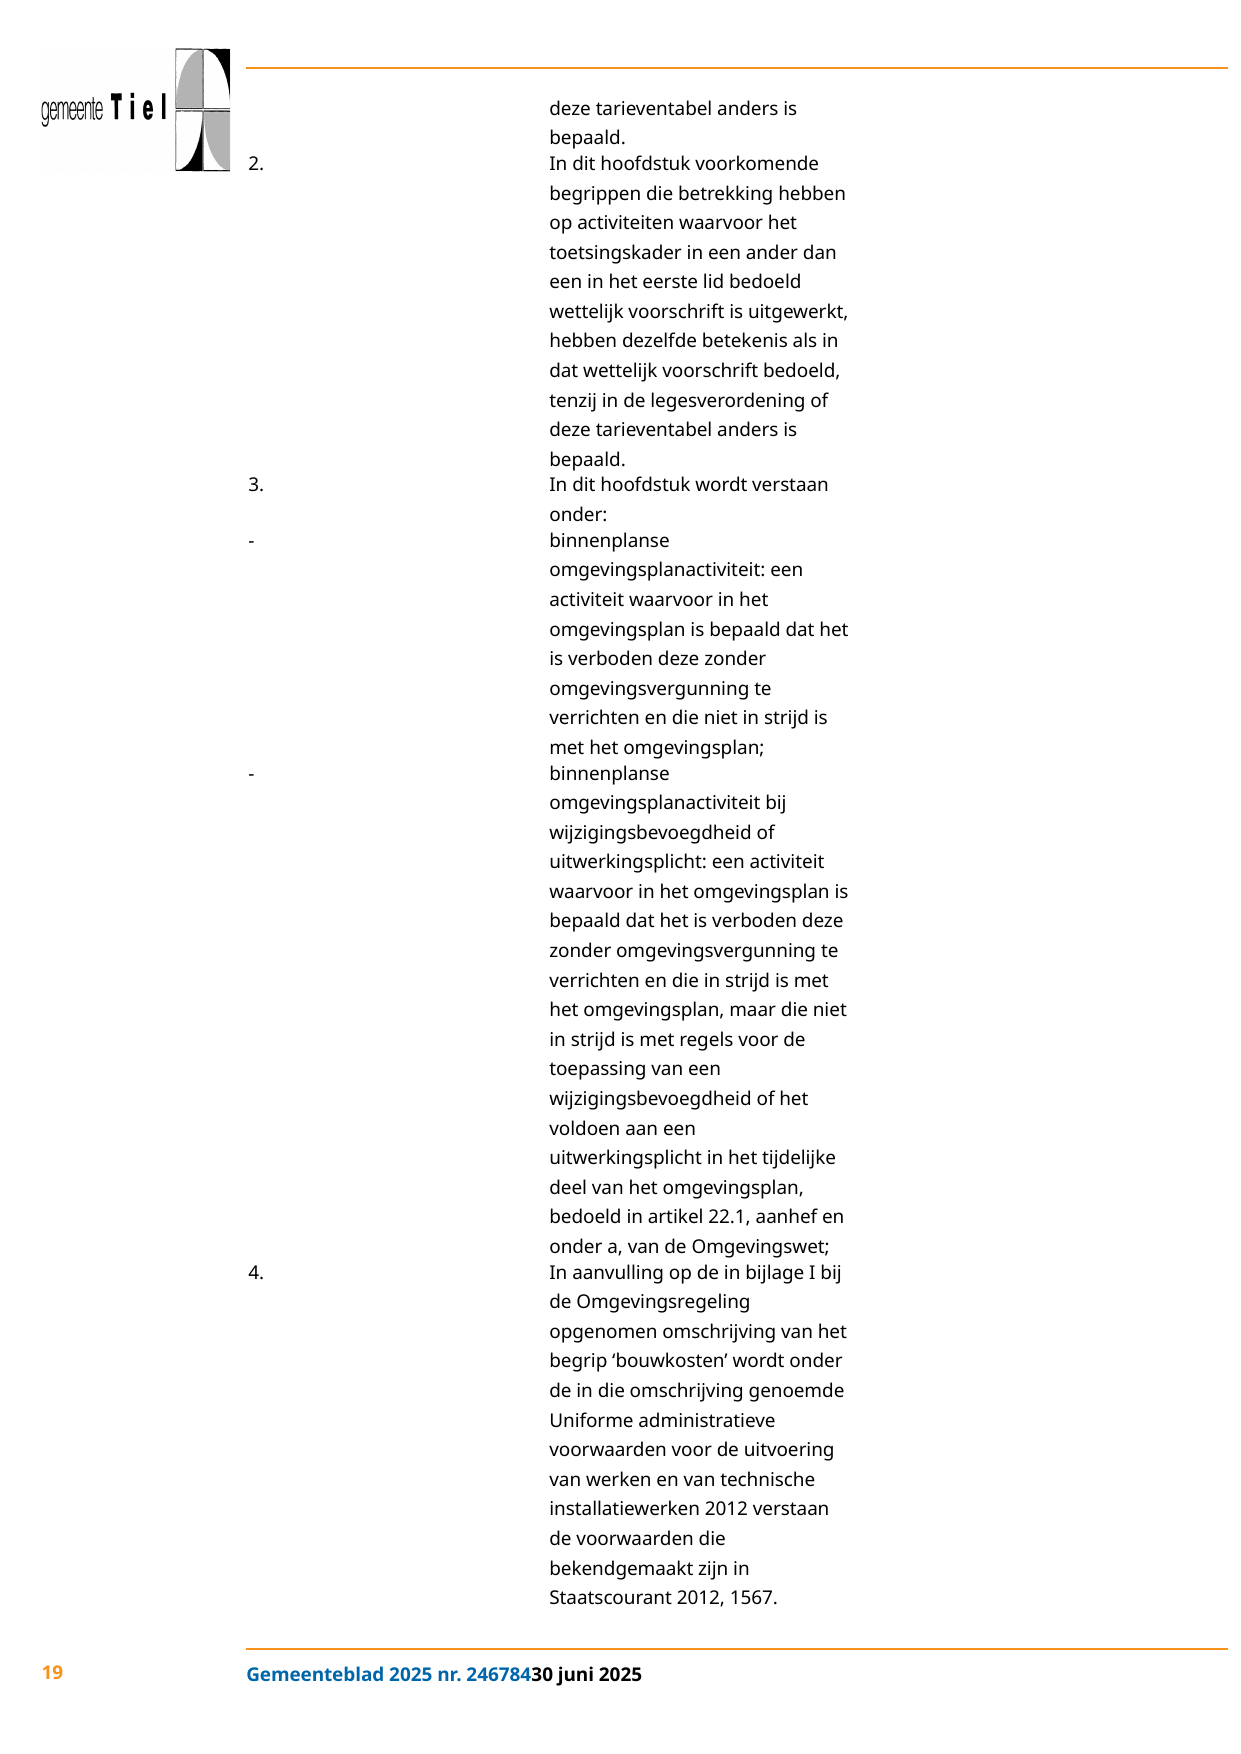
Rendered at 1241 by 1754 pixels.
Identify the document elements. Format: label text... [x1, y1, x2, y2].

table_cell - [248, 760, 549, 1259]
table_cell [850, 527, 1152, 760]
table_cell 2. [248, 150, 549, 472]
table_cell In dit hoofdstuk voorkomende begrippen die betrekking hebben op activiteiten waarvoor het toetsingskader in een ander dan een in het eerste lid bedoeld wettelijk voorschrift is uitgewerkt, hebben dezelfde betekenis als in dat wettelijk voorschrift bedoeld, tenzij in de legesverordening of deze tarieventabel anders is bepaald. [549, 150, 850, 472]
table_cell [850, 1259, 1152, 1610]
table_cell In aanvulling op de in bijlage I bij de Omgevingsregeling opgenomen omschrijving van het begrip ‘bouwkosten’ wordt onder de in die omschrijving genoemde Uniforme administratieve voorwaarden voor de uitvoering van werken en van technische installatiewerken 2012 verstaan de voorwaarden die bekendgemaakt zijn in Staatscourant 2012, 1567. [549, 1259, 850, 1610]
table_cell binnenplanse omgevingsplanactiviteit: een activiteit waarvoor in het omgevingsplan is bepaald dat het is verboden deze zonder omgevingsvergunning te verrichten en die niet in strijd is met het omgevingsplan; [549, 527, 850, 760]
table_cell [850, 150, 1152, 472]
table_cell deze tarieventabel anders is bepaald. [549, 95, 850, 150]
table_cell [850, 95, 1152, 150]
table_cell - [248, 527, 549, 760]
table_cell [850, 760, 1152, 1259]
table_cell 4. [248, 1259, 549, 1610]
table_cell In dit hoofdstuk wordt verstaan onder: [549, 472, 850, 527]
table_cell binnenplanse omgevingsplanactiviteit bij wijzigingsbevoegdheid of uitwerkingsplicht: een activiteit waarvoor in het omgevingsplan is bepaald dat het is verboden deze zonder omgevingsvergunning te verrichten en die in strijd is met het omgevingsplan, maar die niet in strijd is met regels voor de toepassing van een wijzigingsbevoegdheid of het voldoen aan een uitwerkingsplicht in het tijdelijke deel van het omgevingsplan, bedoeld in artikel 22.1, aanhef en onder a, van de Omgevingswet; [549, 760, 850, 1259]
table_cell 3. [248, 472, 549, 527]
picture [41, 47, 231, 172]
table_cell [850, 472, 1152, 527]
table_cell [248, 95, 549, 150]
